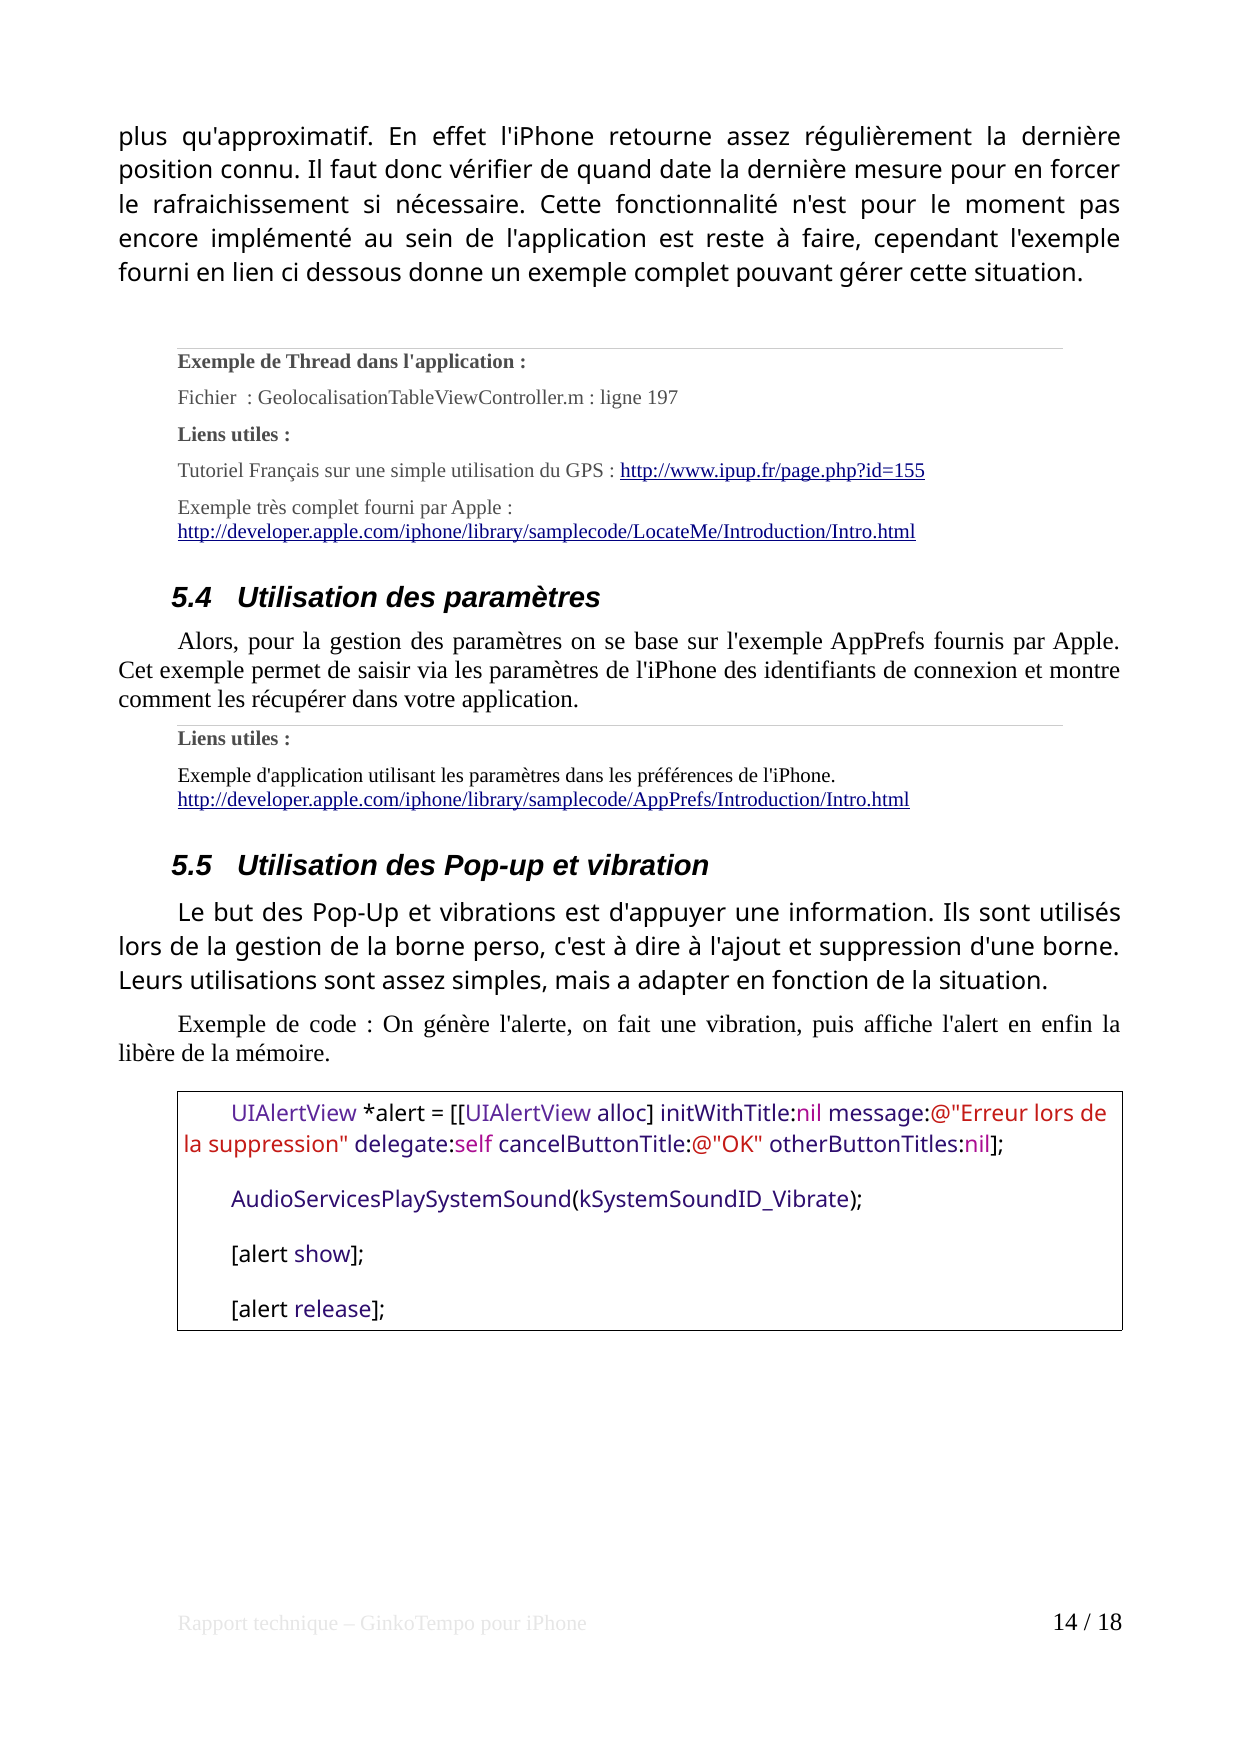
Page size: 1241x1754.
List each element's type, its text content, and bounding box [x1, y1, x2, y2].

text Liens utiles : [177, 421, 1063, 446]
text Le but des Pop-Up et vibrations est d'appuyer une information. Ils sont utilisés lors de la gestion de la borne perso, c'est à dire à l'ajout et suppression d'une borne. Leurs utilisations sont assez simples, mais a adapter en fonction de la situation. [118, 894, 1122, 997]
text Exemple d'application utilisant les paramètres dans les préférences de l'iPhone. http://developer.apple.com/iphone/library/samplecode/AppPrefs/Introduction/Intro.html [177, 762, 1063, 811]
text AudioServicesPlaySystemSound(kSystemSoundID_Vibrate); [178, 1177, 1122, 1214]
text Liens utiles : [177, 726, 1063, 750]
subtitle Utilisation des paramètres [163, 580, 1122, 614]
text Exemple très complet fourni par Apple : http://developer.apple.com/iphone/library/samplecode/LocateMe/Introduction/Intro.html [177, 494, 1063, 543]
text Exemple de code : On génère l'alerte, on fait une vibration, puis affiche l'alert en enfin la libère de la mémoire. [118, 1009, 1122, 1067]
text Fichier : GeolocalisationTableViewController.m : ligne 197 [177, 384, 1063, 409]
text Alors, pour la gestion des paramètres on se base sur l'exemple AppPrefs fournis par Apple. Cet exemple permet de saisir via les paramètres de l'iPhone des identifiants de connexion et montre comment les récupérer dans votre application. [118, 626, 1122, 713]
text UIAlertView *alert = [[UIAlertView alloc] initWithTitle:nil message:@"Erreur lors de la suppression" delegate:self cancelButtonTitle:@"OK" otherButtonTitles:nil]; [178, 1092, 1122, 1159]
text [alert release]; [178, 1287, 1122, 1330]
subtitle Utilisation des Pop-up et vibration [163, 848, 1122, 882]
text Exemple de Thread dans l'application : [177, 349, 1063, 373]
text [alert show]; [178, 1232, 1122, 1269]
text Tutoriel Français sur une simple utilisation du GPS : http://www.ipup.fr/page.php?id=155 [177, 457, 1063, 482]
text plus qu'approximatif. En effet l'iPhone retourne assez régulièrement la dernière position connu. Il faut donc vérifier de quand date la dernière mesure pour en forcer le rafraichissement si nécessaire. Cette fonctionnalité n'est pour le moment pas encore implémenté au sein de l'application est reste à faire, cependant l'exemple fourni en lien ci dessous donne un exemple complet pouvant gérer cette situation. [118, 118, 1122, 288]
